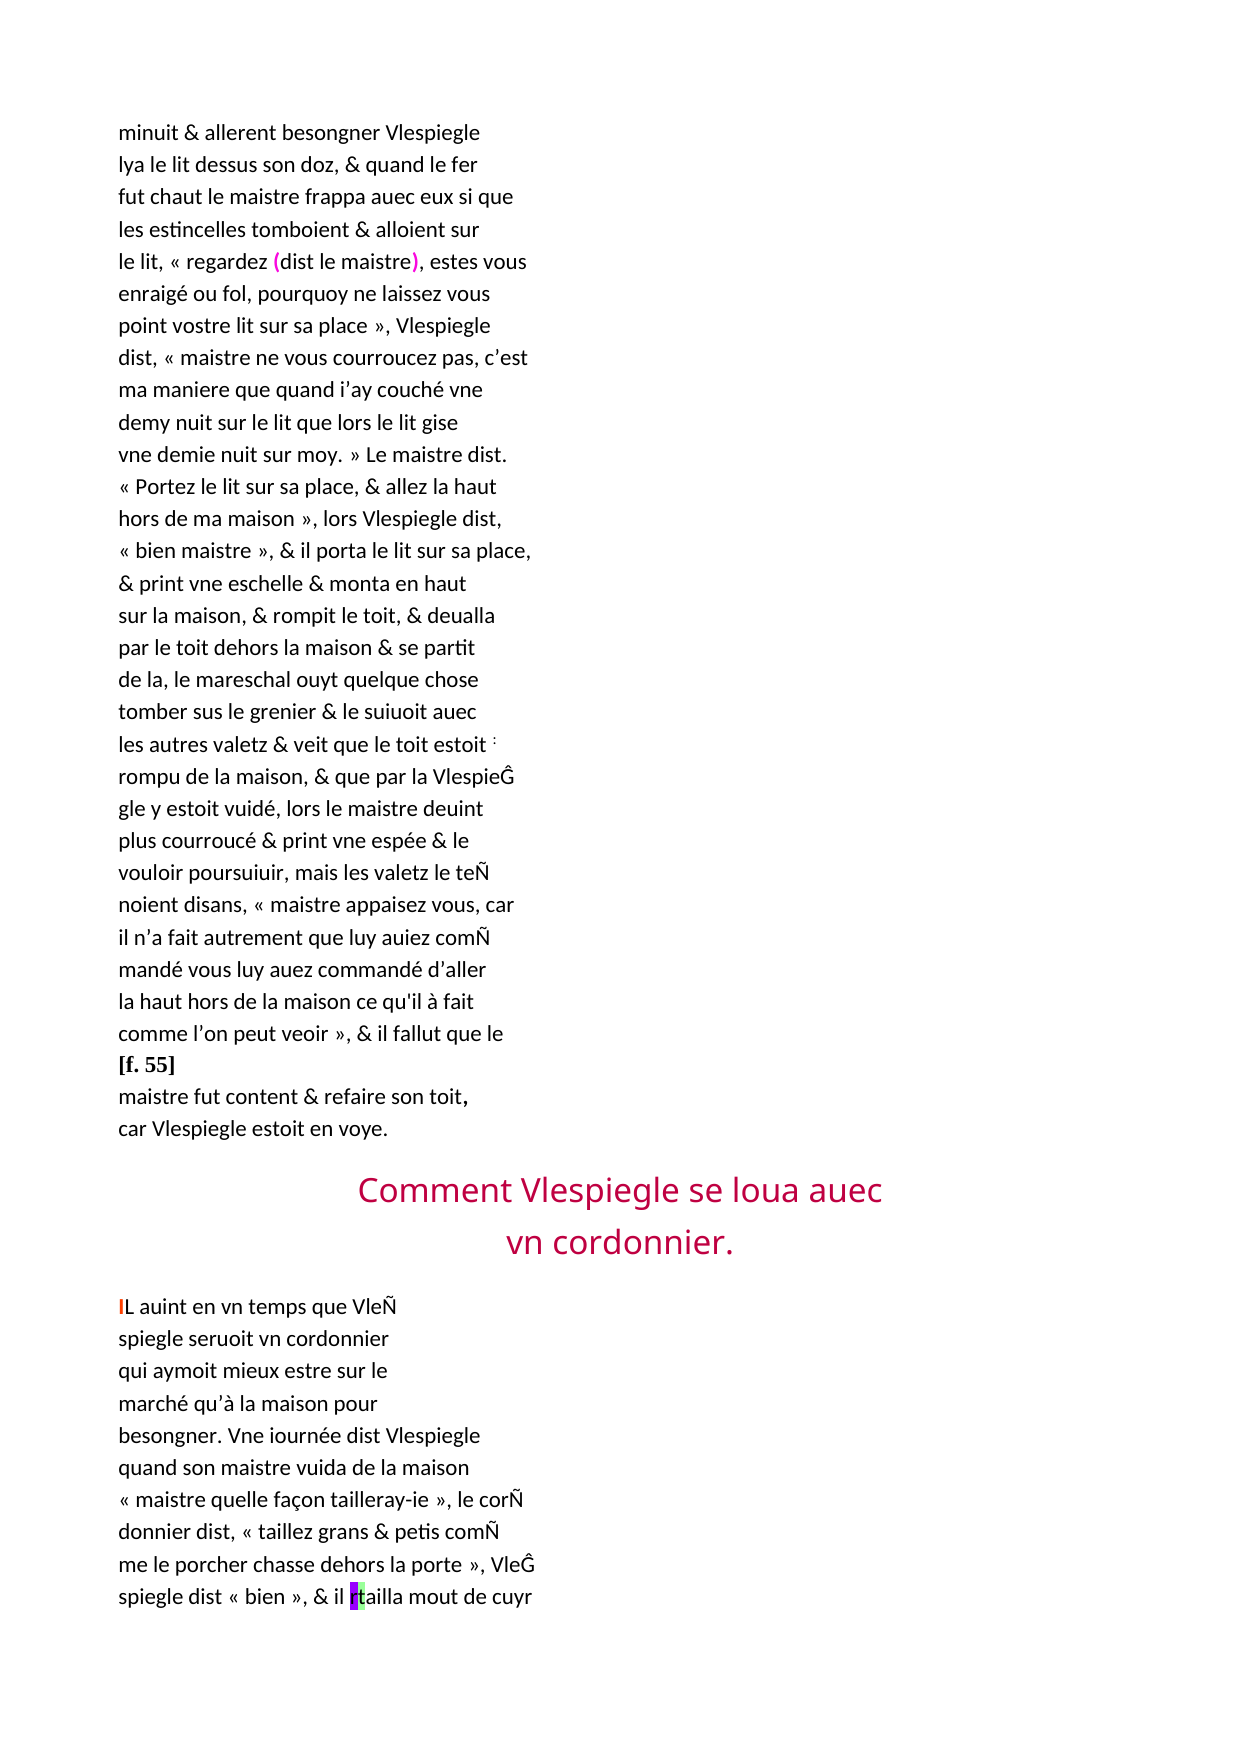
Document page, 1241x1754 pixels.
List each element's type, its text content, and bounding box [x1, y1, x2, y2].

text IL auint en vn temps que VleÑ spiegle seruoit vn cordonnier qui aymoit mieux estre sur le marché qu’à la maison pour besongner. Vne iournée dist Vlespiegle quand son maistre vuida de la maison « maistre quelle façon tailleray-ie », le corÑ donnier dist, « taillez grans & petis comÑ me le porcher chasse dehors la porte », VleĜ spiegle dist « bien », & il rtailla mout de cuyr [118, 1292, 1122, 1610]
text minuit & allerent besongner Vlespiegle lya le lit dessus son doz, & quand le fer fut chaut le maistre frappa auec eux si que les estincelles tomboient & alloient sur le lit, « regardez (dist le maistre), estes vous enraigé ou fol, pourquoy ne laissez vous point vostre lit sur sa place », Vlespiegle dist, « maistre ne vous courroucez pas, c’est ma maniere que quand i’ay couché vne demy nuit sur le lit que lors le lit gise vne demie nuit sur moy. » Le maistre dist. « Portez le lit sur sa place, & allez la haut hors de ma maison », lors Vlespiegle dist, « bien maistre », & il porta le lit sur sa place, & print vne eschelle & monta en haut sur la maison, & rompit le toit, & deualla par le toit dehors la maison & se partit de la, le mareschal ouyt quelque chose tomber sus le grenier & le suiuoit auec les autres valetz & veit que le toit estoit : rompu de la maison, & que par la VlespieĜ gle y estoit vuidé, lors le maistre deuint plus courroucé & print vne espée & le vouloir poursuiuir, mais les valetz le teÑ noient disans, « maistre appaisez vous, car il n’a fait autrement que luy auiez comÑ mandé vous luy auez commandé d’aller la haut hors de la maison ce qu'il à fait comme l’on peut veoir », & il fallut que le [f. 55] maistre fut content & refaire son toit, car Vlespiegle estoit en voye. [118, 118, 1122, 1142]
text Comment Vlespiegle se loua auec vn cordonnier. [118, 1167, 1122, 1264]
